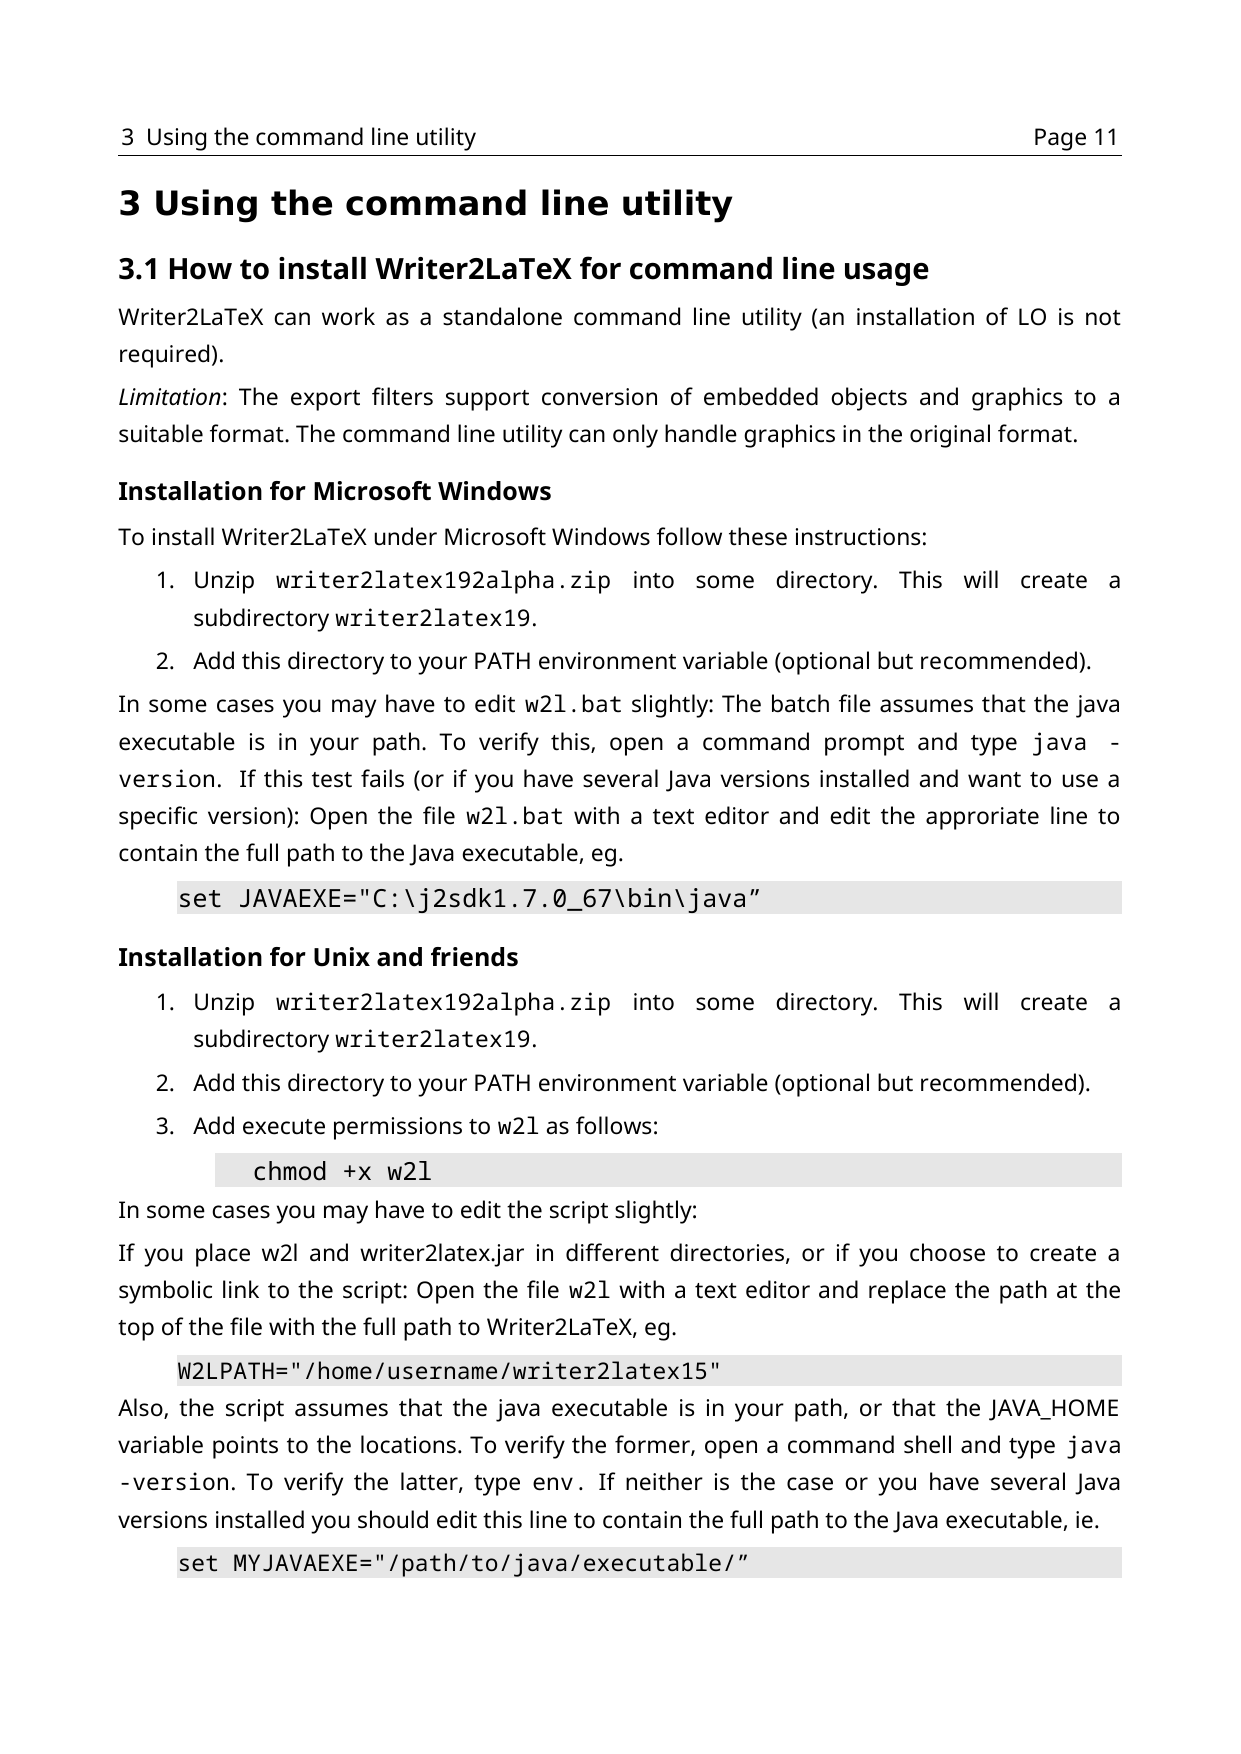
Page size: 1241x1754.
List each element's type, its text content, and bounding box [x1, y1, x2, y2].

list chmod +x w2l [215, 1153, 1122, 1187]
text Also, the script assumes that the java executable is in your path, or that the JAVA_HOME variable points to the locations. To verify the former, open a command shell and type java -version. To verify the latter, type env. If neither is the case or you have several Java versions installed you should edit this line to contain the full path to the Java executable, ie. [118, 1392, 1122, 1534]
list Add this directory to your PATH environment variable (optional but recommended). [156, 1067, 1122, 1098]
text Writer2LaTeX can work as a standalone command line utility (an installation of LO is not required). [118, 301, 1122, 369]
text set MYJAVAEXE="/path/to/java/executable/” [177, 1547, 1122, 1578]
text set JAVAEXE="C:\j2sdk1.7.0_67\bin\java” [177, 881, 1122, 914]
subtitle How to install Writer2LaTeX for command line usage [118, 248, 1122, 288]
subtitle Using the command line utility [118, 184, 1122, 223]
text Limitation: The export filters support conversion of embedded objects and graphics to a suitable format. The command line utility can only handle graphics in the original format. [118, 381, 1122, 449]
list Unzip writer2latex192alpha.zip into some directory. This will create a subdirectory writer2latex19. [156, 564, 1122, 632]
list Unzip writer2latex192alpha.zip into some directory. This will create a subdirectory writer2latex19. [156, 986, 1122, 1054]
text In some cases you may have to edit the script slightly: [118, 1193, 1122, 1224]
list Add this directory to your PATH environment variable (optional but re­com­men­ded). [156, 645, 1122, 676]
text In some cases you may have to edit w2l.bat slightly: The batch file assumes that the java executable is in your path. To verify this, open a command prompt and type java -version. If this test fails (or if you have several Java versions installed and want to use a specific version): Open the file w2l.bat with a text editor and edit the approriate line to contain the full path to the Java executable, eg. [118, 688, 1122, 868]
subtitle Installation for Unix and friends [118, 939, 1122, 973]
list Add execute permissions to w2l as follows: [156, 1110, 1122, 1141]
subtitle Installation for Microsoft Windows [118, 474, 1122, 508]
text If you place w2l and writer2latex.jar in different directories, or if you choose to create a symbolic link to the script: Open the file w2l with a text editor and replace the path at the top of the file with the full path to Writer2LaTeX, eg. [118, 1237, 1122, 1342]
text W2LPATH="/home/username/writer2latex15" [177, 1355, 1122, 1386]
text To install Writer2LaTeX under Microsoft Windows follow these instructions: [118, 521, 1122, 552]
